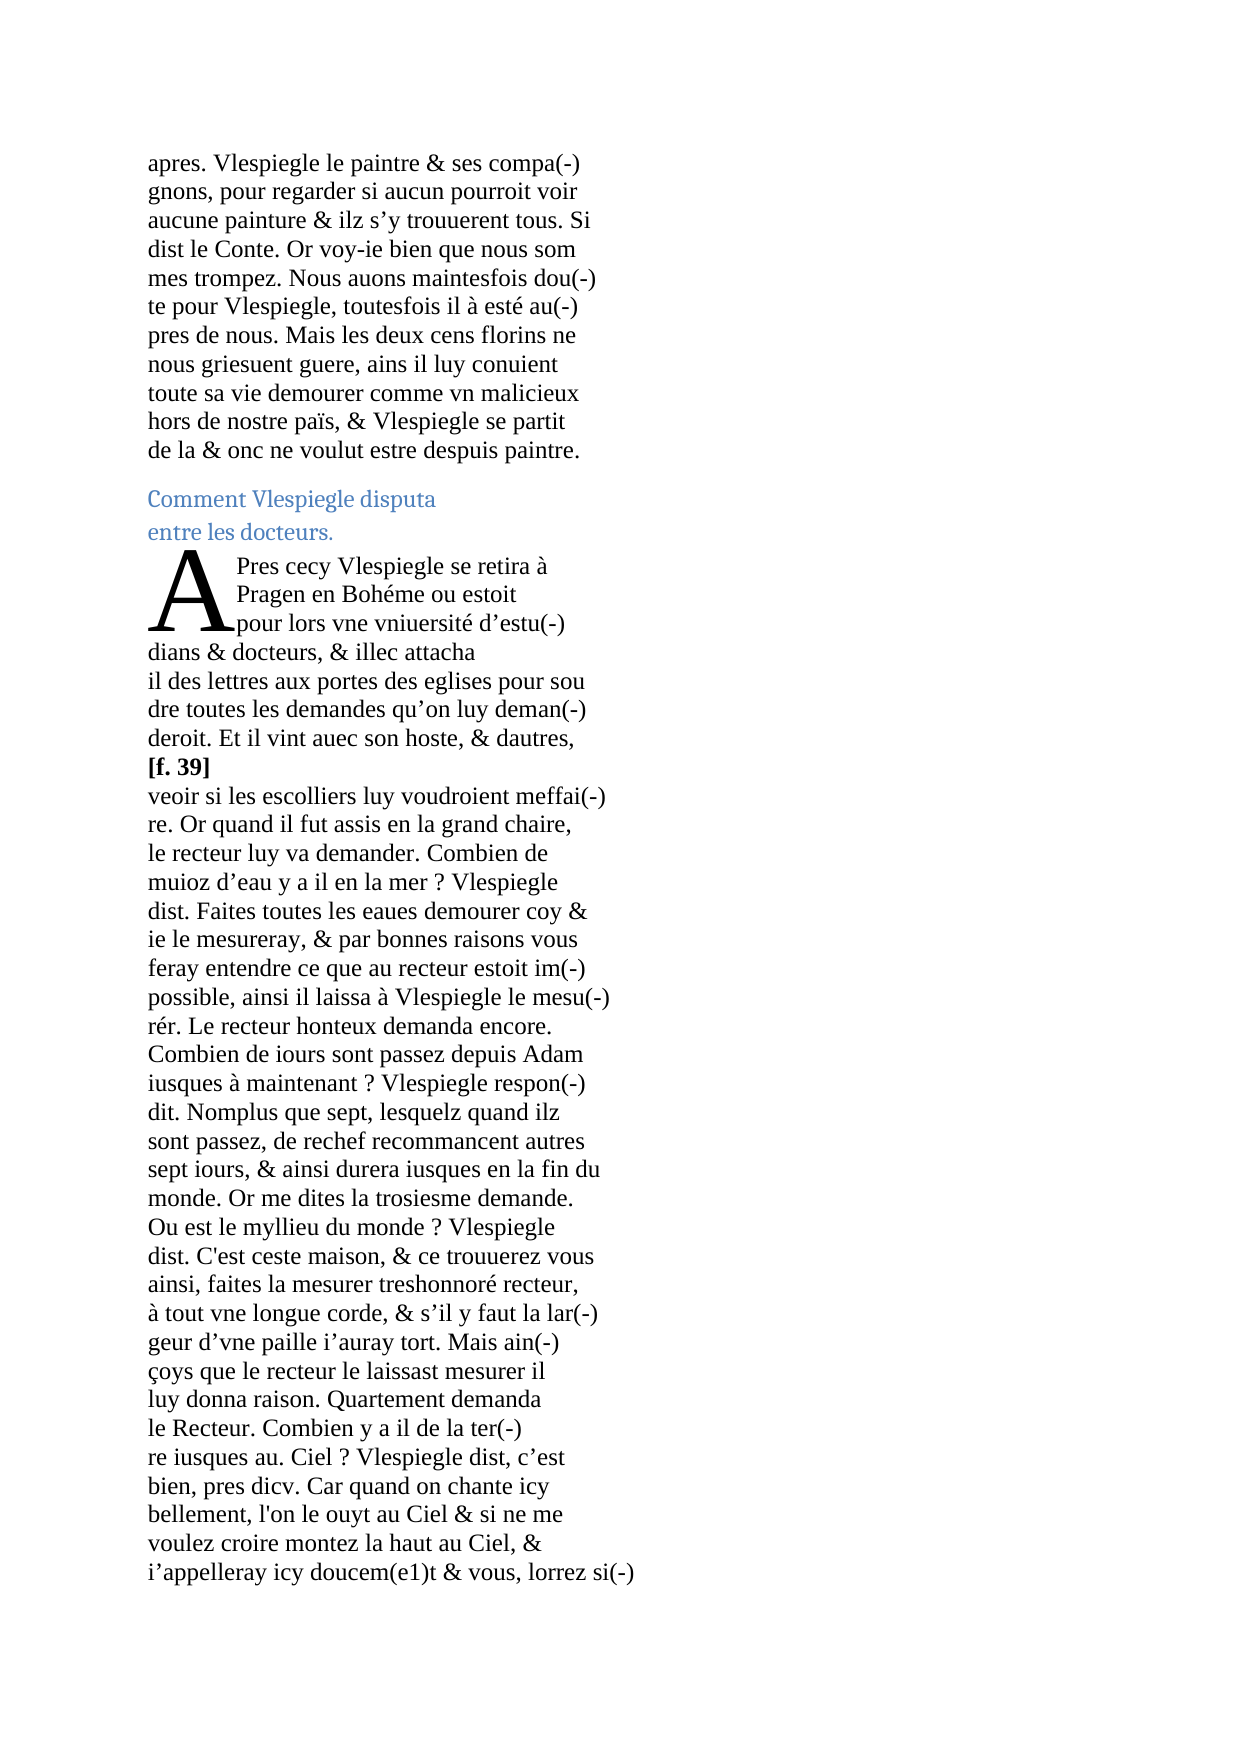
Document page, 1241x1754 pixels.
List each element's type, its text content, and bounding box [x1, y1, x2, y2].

subtitle Comment Vlespiegle disputa entre les docteurs. [148, 485, 1093, 546]
text apres. Vlespiegle le paintre & ses compa(-) gnons, pour regarder si aucun pourroit voir aucune painture & ilz s’y trouuerent tous. Si dist le Conte. Or voy-ie bien que nous som mes trompez. Nous auons maintesfois dou(-) te pour Vlespiegle, toutesfois il à esté au(-) pres de nous. Mais les deux cens florins ne nous griesuent guere, ains il luy conuient toute sa vie demourer comme vn malicieux hors de nostre païs, & Vlespiegle se partit de la & onc ne voulut estre despuis paintre. [148, 148, 1093, 464]
text veoir si les escolliers luy voudroient meffai(-) re. Or quand il fut assis en la grand chaire, le recteur luy va demander. Combien de muioz d’eau y a il en la mer ? Vlespiegle dist. Faites toutes les eaues demourer coy & ie le mesureray, & par bonnes raisons vous feray entendre ce que au recteur estoit im(-) possible, ainsi il laissa à Vlespiegle le mesu(-) rér. Le recteur honteux demanda encore. Combien de iours sont passez depuis Adam iusques à maintenant ? Vlespiegle respon(-) dit. Nomplus que sept, lesquelz quand ilz sont passez, de rechef recommancent autres sept iours, & ainsi durera iusques en la fin du monde. Or me dites la trosiesme demande. Ou est le myllieu du monde ? Vlespiegle dist. C'est ceste maison, & ce trouuerez vous ainsi, faites la mesurer treshonnoré recteur, à tout vne longue corde, & s’il y faut la lar(-) geur d’vne paille i’auray tort. Mais ain(-) çoys que le recteur le laissast mesurer il luy donna raison. Quartement demanda le Recteur. Combien y a il de la ter(-) re iusques au. Ciel ? Vlespiegle dist, c’est bien, pres dicv. Car quand on chante icy bellement, l'on le ouyt au Ciel & si ne me voulez croire montez la haut au Ciel, & i’appelleray icy doucem(e1)t & vous, lorrez si(-) [148, 781, 1093, 1586]
text APres cecy Vlespiegle se retira à Pragen en Bohéme ou estoit pour lors vne vniuersité d’estu(-) dians & docteurs, & illec attacha il des lettres aux portes des eglises pour sou dre toutes les demandes qu’on luy deman(-) deroit. Et il vint auec son hoste, & dautres, [f. 39] [148, 551, 1093, 781]
